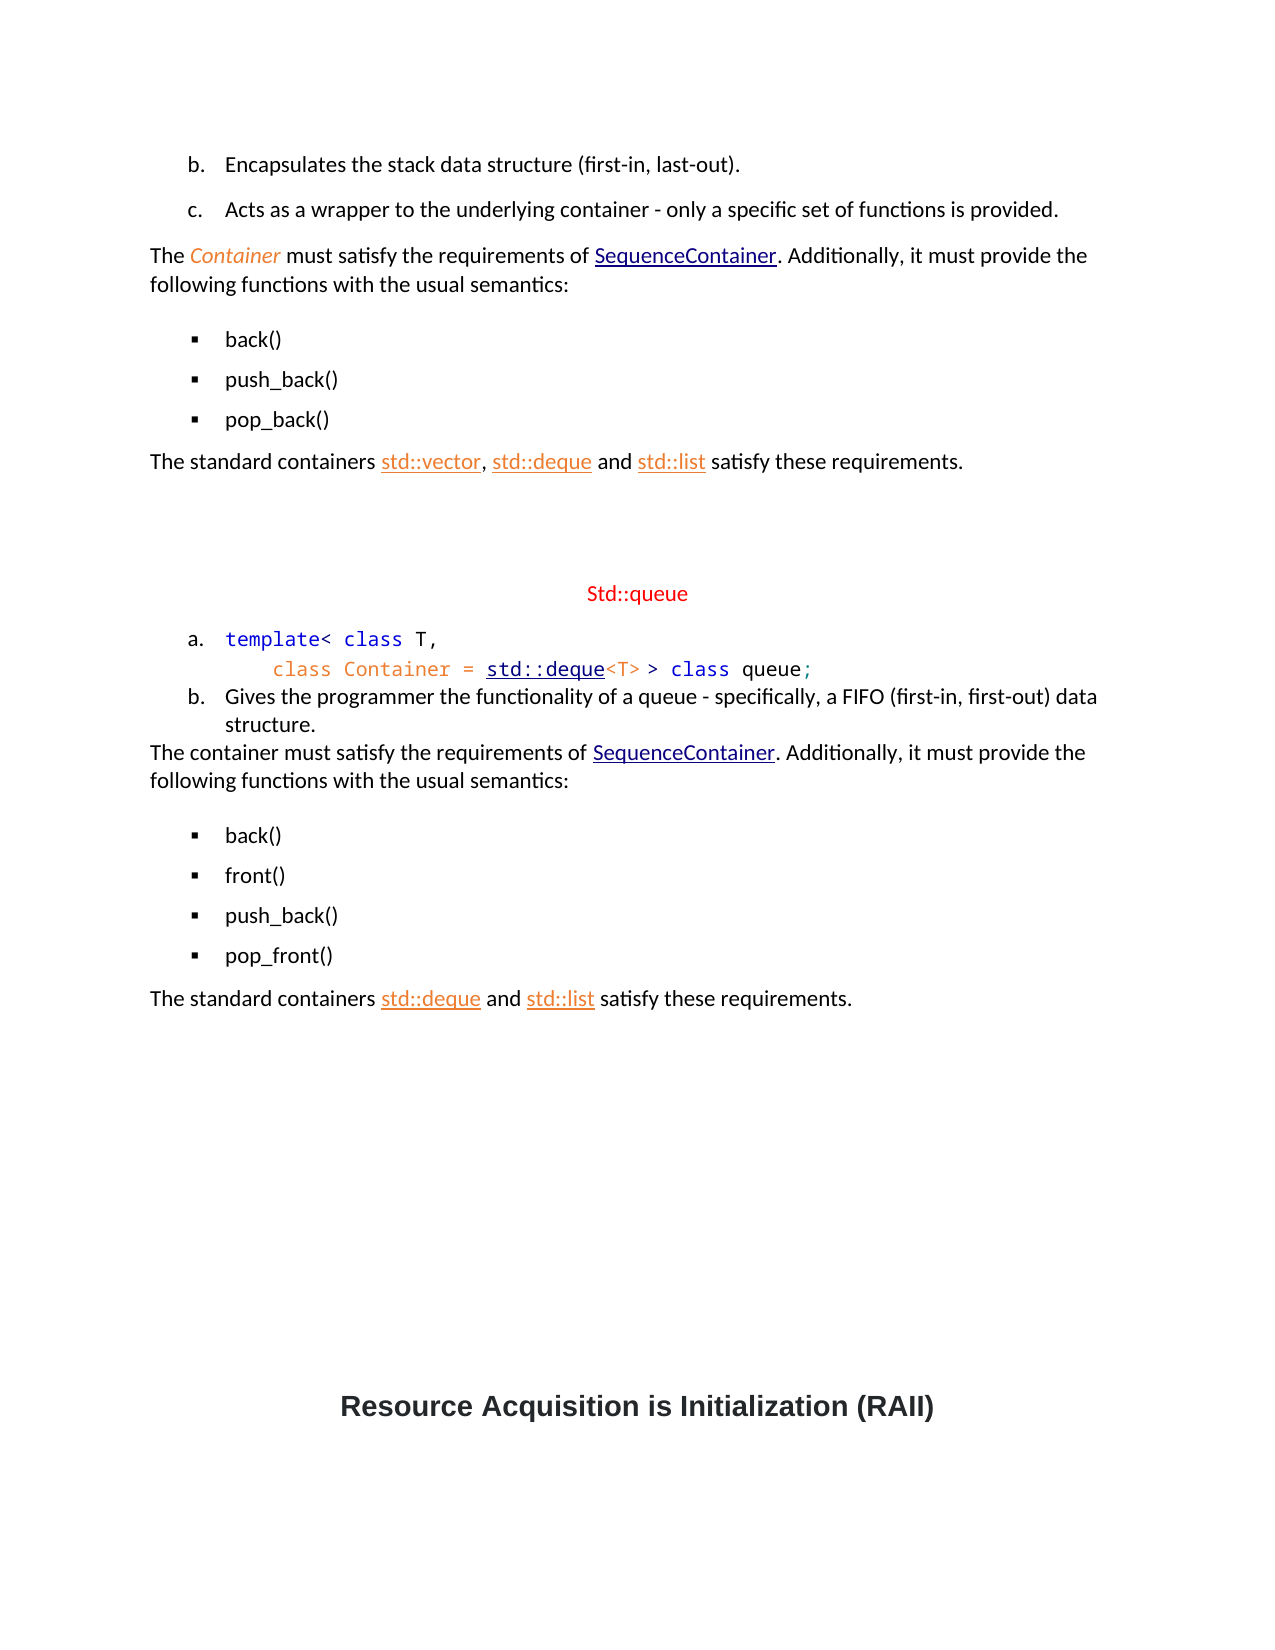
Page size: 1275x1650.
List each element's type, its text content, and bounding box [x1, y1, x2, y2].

list push_back() [190, 363, 1125, 393]
text The standard containers std::vector, std::deque and std::list satisfy these requirements. [150, 445, 1125, 475]
list front() [190, 860, 1125, 890]
list pop_front() [190, 940, 1125, 970]
list back() [190, 323, 1125, 353]
text The Container must satisfy the requirements of SequenceContainer. Additionally, it must provide the following functions with the usual semantics: [150, 241, 1125, 298]
list back() [190, 820, 1125, 850]
list pop_back() [190, 403, 1125, 433]
list Acts as a wrapper to the underlying container - only a specific set of functions is provided. [187, 196, 1125, 223]
list Gives the programmer the functionality of a queue - specifically, a FIFO (first-in, first-out) data structure. [187, 682, 1125, 738]
text The container must satisfy the requirements of SequenceContainer. Additionally, it must provide the following functions with the usual semantics: [150, 738, 1125, 795]
list push_back() [190, 900, 1125, 930]
text Std::queue [150, 579, 1125, 607]
text Resource Acquisition is Initialization (RAII) [150, 1389, 1125, 1422]
list Encapsulates the stack data structure (first-in, last-out). [187, 150, 1125, 178]
list template< class T, class Container = std::deque<T> > class queue; [187, 624, 1125, 682]
text The standard containers std::deque and std::list satisfy these requirements. [150, 982, 1125, 1012]
